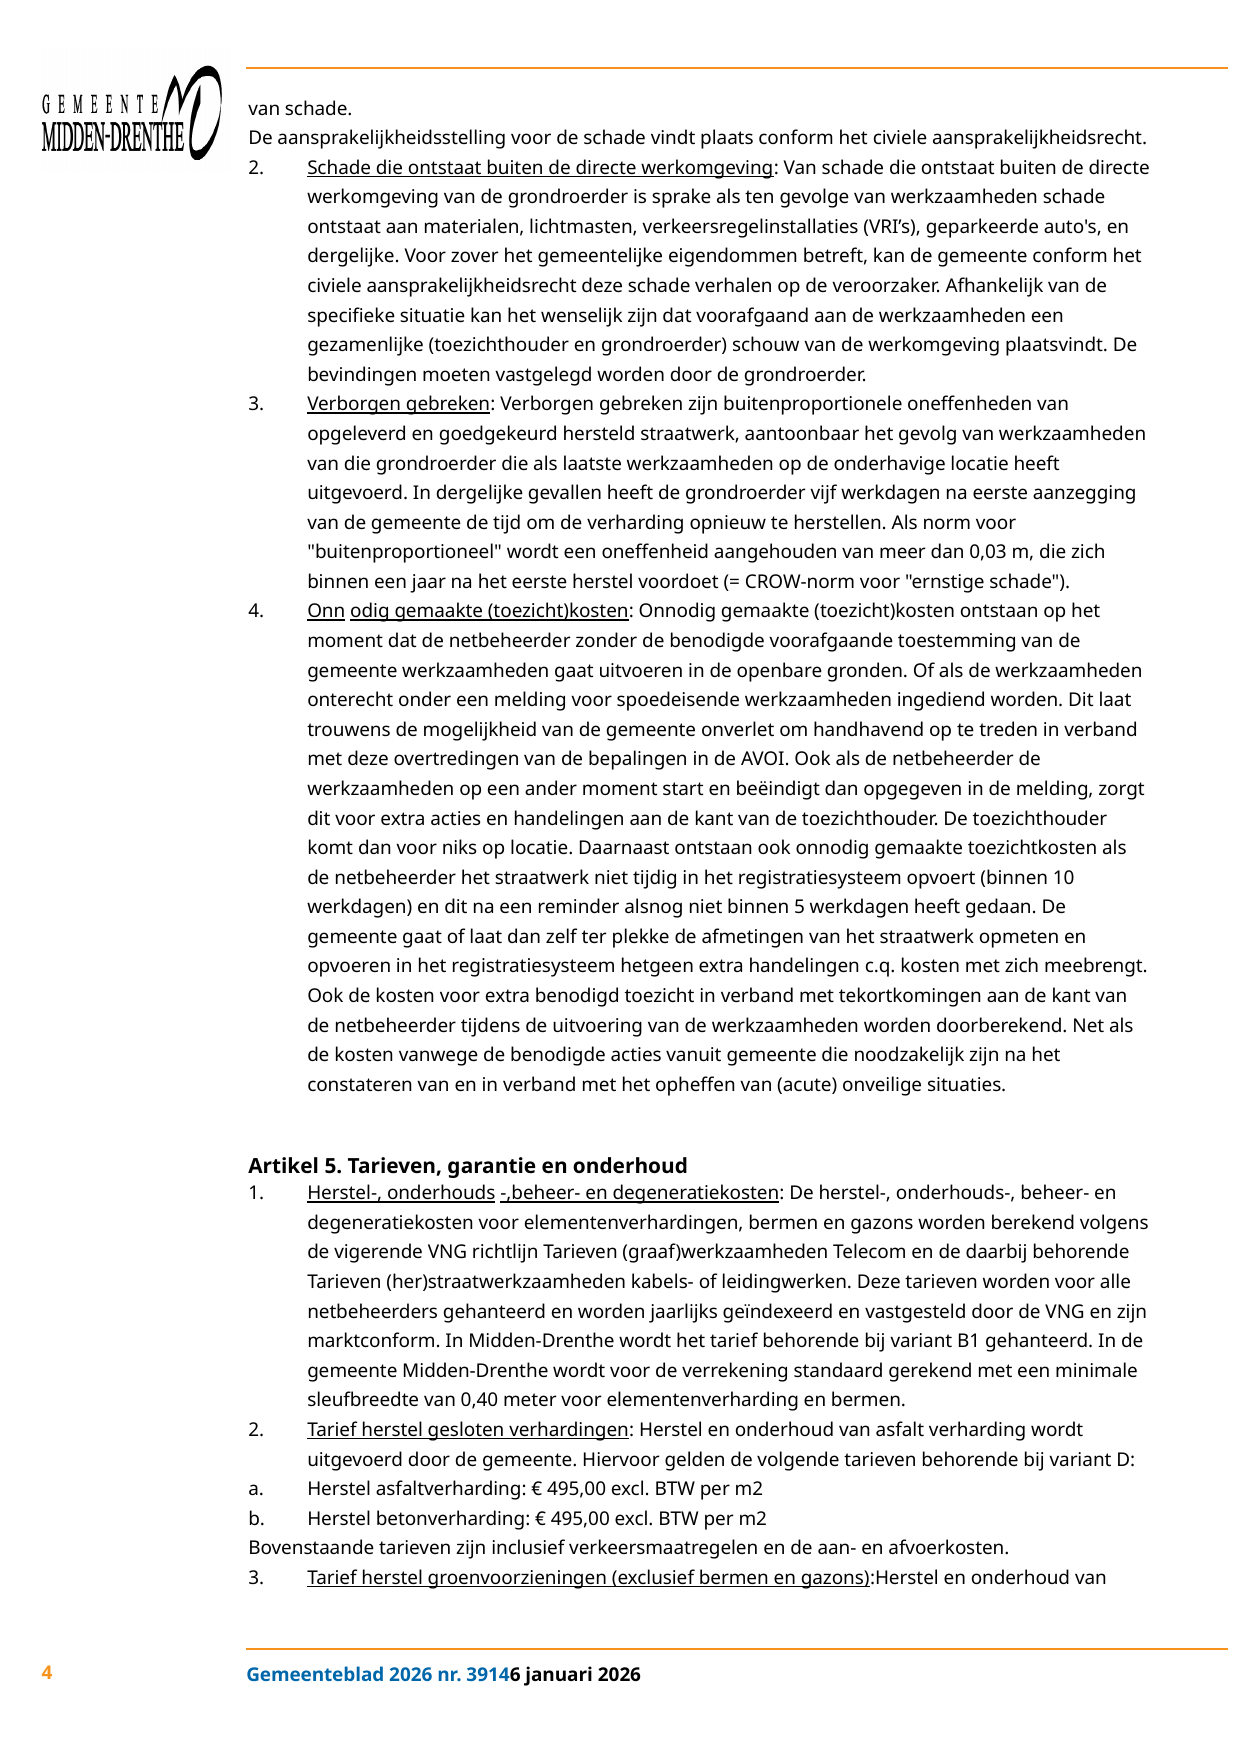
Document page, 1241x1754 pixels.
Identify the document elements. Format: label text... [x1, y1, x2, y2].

list Tarief herstel gesloten verhardingen: Herstel en onderhoud van asfalt verharding wordt uitgevoerd door de gemeente. Hiervoor gelden de volgende tarieven behorende bij variant D: [248, 1416, 1152, 1471]
list Herstel-, onderhouds -,beheer- en degeneratiekosten: De herstel-, onderhouds-, beheer- en degeneratiekosten voor elementenverhardingen, bermen en gazons worden berekend volgens de vigerende VNG richtlijn Tarieven (graaf)werkzaamheden Telecom en de daarbij behorende Tarieven (her)straatwerkzaamheden kabels- of leidingwerken. Deze tarieven worden voor alle netbeheerders gehanteerd en worden jaarlijks geïndexeerd en vastgesteld door de VNG en zijn marktconform. In Midden-Drenthe wordt het tarief behorende bij variant B1 gehanteerd. In de gemeente Midden-Drenthe wordt voor de verrekening standaard gerekend met een minimale sleufbreedte van 0,40 meter voor elementenverharding en bermen. [248, 1179, 1152, 1412]
list Herstel betonverharding: € 495,00 excl. BTW per m2 [248, 1505, 1152, 1531]
text Artikel 5. Tarieven, garantie en onderhoud [248, 1151, 1152, 1179]
list Onn odig gemaakte (toezicht)kosten: Onnodig gemaakte (toezicht)kosten ontstaan op het moment dat de netbeheerder zonder de benodigde voorafgaande toestemming van de gemeente werkzaamheden gaat uitvoeren in de openbare gronden. Of als de werkzaamheden onterecht onder een melding voor spoedeisende werkzaamheden ingediend worden. Dit laat trouwens de mogelijkheid van de gemeente onverlet om handhavend op te treden in verband met deze overtredingen van de bepalingen in de AVOI. Ook als de netbeheerder de werkzaamheden op een ander moment start en beëindigt dan opgegeven in de melding, zorgt dit voor extra acties en handelingen aan de kant van de toezichthouder. De toezichthouder komt dan voor niks op locatie. Daarnaast ontstaan ook onnodig gemaakte toezichtkosten als de netbeheerder het straatwerk niet tijdig in het registratiesysteem opvoert (binnen 10 werkdagen) en dit na een reminder alsnog niet binnen 5 werkdagen heeft gedaan. De gemeente gaat of laat dan zelf ter plekke de afmetingen van het straatwerk opmeten en opvoeren in het registratiesysteem hetgeen extra handelingen c.q. kosten met zich meebrengt. Ook de kosten voor extra benodigd toezicht in verband met tekortkomingen aan de kant van de netbeheerder tijdens de uitvoering van de werkzaamheden worden doorberekend. Net als de kosten vanwege de benodigde acties vanuit gemeente die noodzakelijk zijn na het constateren van en in verband met het opheffen van (acute) onveilige situaties. [248, 598, 1152, 1097]
text van schade. [248, 95, 1152, 121]
list Tarief herstel groenvoorzieningen (exclusief bermen en gazons):Herstel en onderhoud van [248, 1564, 1152, 1590]
text Bovenstaande tarieven zijn inclusief verkeersmaatregelen en de aan- en afvoerkosten. [248, 1534, 1152, 1560]
list Herstel asfaltverharding: € 495,00 excl. BTW per m2 [248, 1475, 1152, 1501]
picture [41, 47, 231, 172]
list Verborgen gebreken: Verborgen gebreken zijn buitenproportionele oneffenheden van opgeleverd en goedgekeurd hersteld straatwerk, aantoonbaar het gevolg van werkzaamheden van die grondroerder die als laatste werkzaamheden op de onderhavige locatie heeft uitgevoerd. In dergelijke gevallen heeft de grondroerder vijf werkdagen na eerste aanzegging van de gemeente de tijd om de verharding opnieuw te herstellen. Als norm voor "buitenproportioneel" wordt een oneffenheid aangehouden van meer dan 0,03 m, die zich binnen een jaar na het eerste herstel voordoet (= CROW-norm voor "ernstige schade"). [248, 391, 1152, 594]
list Schade die ontstaat buiten de directe werkomgeving: Van schade die ontstaat buiten de directe werkomgeving van de grondroerder is sprake als ten gevolge van werkzaamheden schade ontstaat aan materialen, lichtmasten, verkeersregelinstallaties (VRI’s), geparkeerde auto's, en dergelijke. Voor zover het gemeentelijke eigendommen betreft, kan de gemeente conform het civiele aansprakelijkheidsrecht deze schade verhalen op de veroorzaker. Afhankelijk van de specifieke situatie kan het wenselijk zijn dat voorafgaand aan de werkzaamheden een gezamenlijke (toezichthouder en grondroerder) schouw van de werkomgeving plaatsvindt. De bevindingen moeten vastgelegd worden door de grondroerder. [248, 154, 1152, 387]
text De aansprakelijkheidsstelling voor de schade vindt plaats conform het civiele aansprakelijkheidsrecht. [248, 124, 1152, 150]
